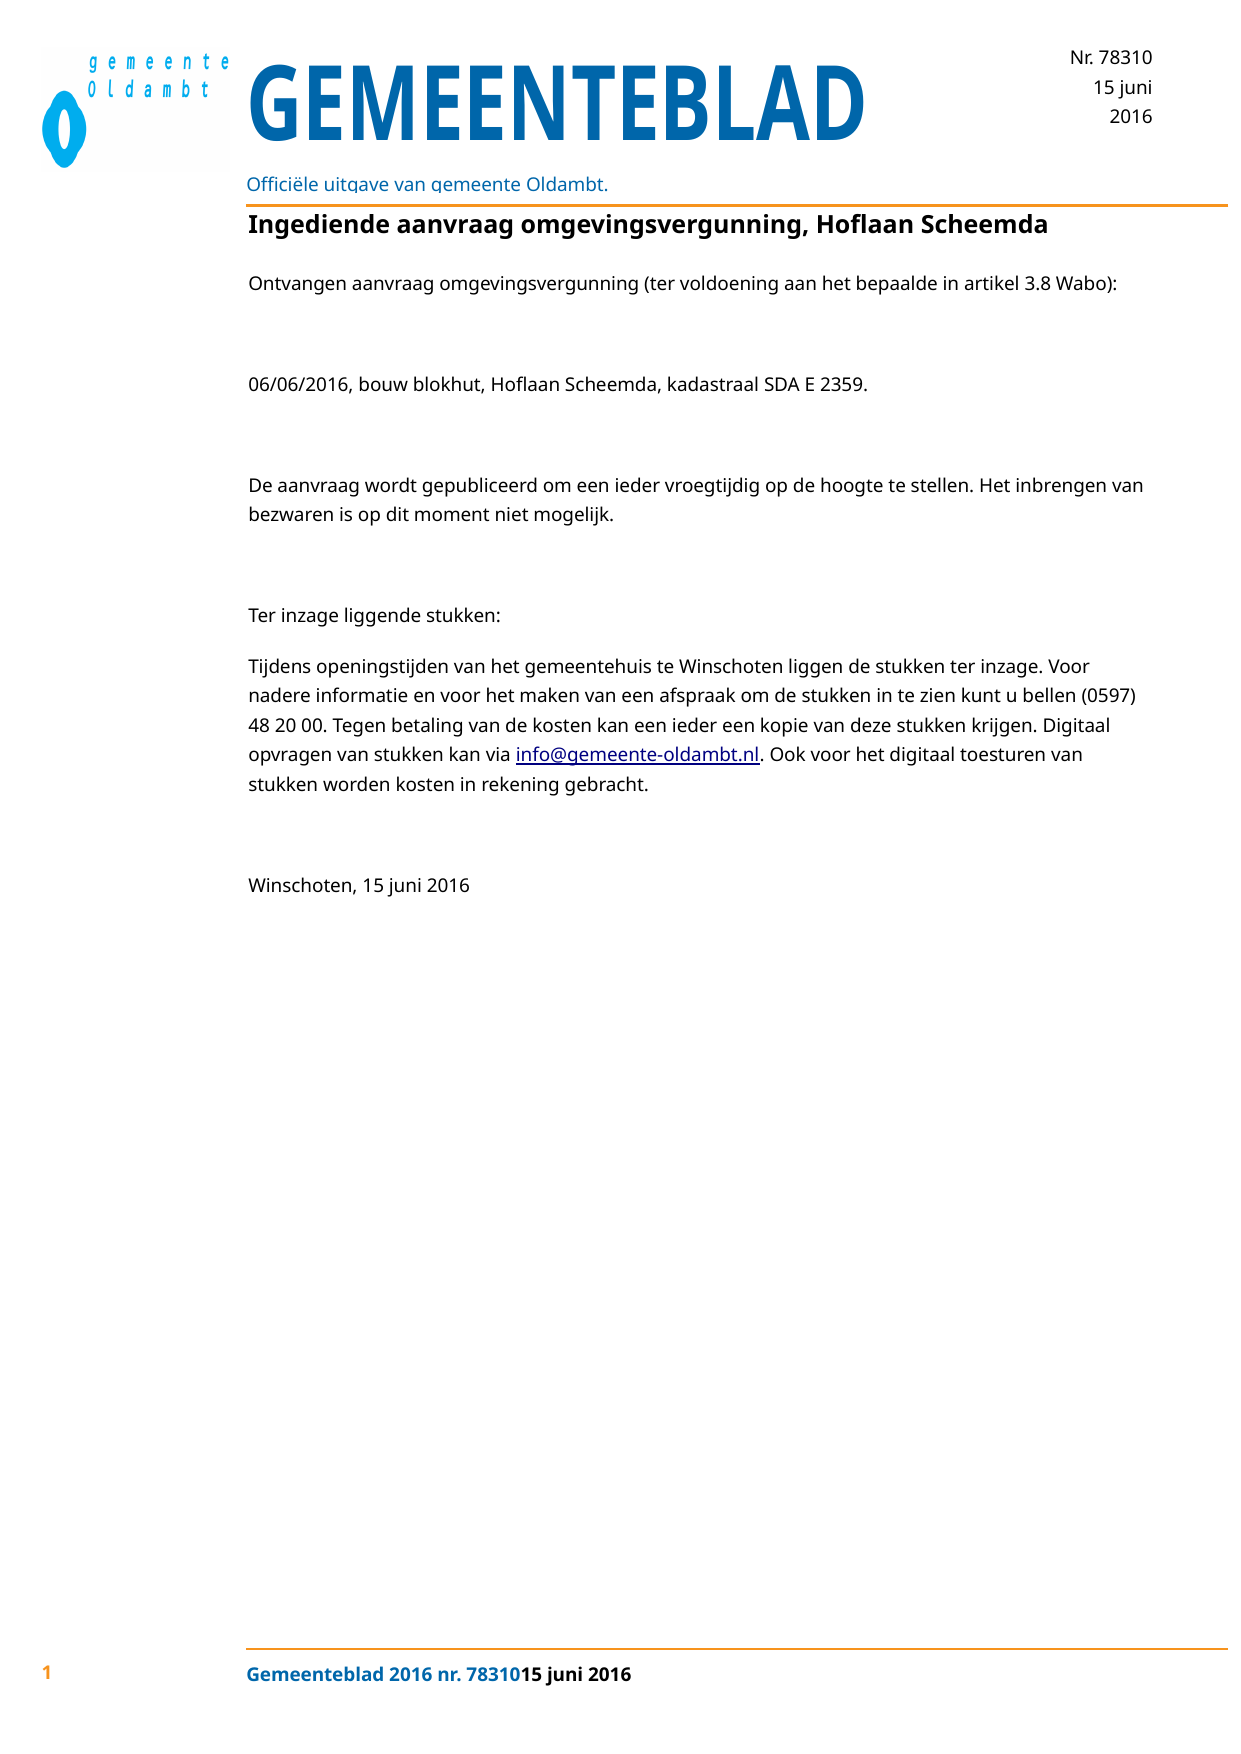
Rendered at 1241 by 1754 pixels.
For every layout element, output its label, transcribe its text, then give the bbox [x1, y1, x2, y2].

text Ingediende aanvraag omgevingsvergunning, Hoflaan Scheemda [248, 207, 1152, 241]
text Ontvangen aanvraag omgevingsvergunning (ter voldoening aan het bepaalde in artikel 3.8 Wabo): [248, 270, 1152, 296]
picture [41, 47, 231, 172]
text Tijdens openingstijden van het gemeentehuis te Winschoten liggen de stukken ter inzage. Voor nadere informatie en voor het maken van een afspraak om de stukken in te zien kunt u bellen (0597) 48 20 00. Tegen betaling van de kosten kan een ieder een kopie van deze stukken krijgen. Digitaal opvragen van stukken kan via info@gemeente-oldambt.nl. Ook voor het digitaal toesturen van stukken worden kosten in rekening gebracht. [248, 653, 1152, 797]
text Winschoten, 15 juni 2016 [248, 872, 1152, 898]
text 06/06/2016, bouw blokhut, Hoflaan Scheemda, kadastraal SDA E 2359. [248, 371, 1152, 397]
text De aanvraag wordt gepubliceerd om een ieder vroegtijdig op de hoogte te stellen. Het inbrengen van bezwaren is op dit moment niet mogelijk. [248, 472, 1152, 527]
text Ter inzage liggende stukken: [248, 602, 1152, 628]
